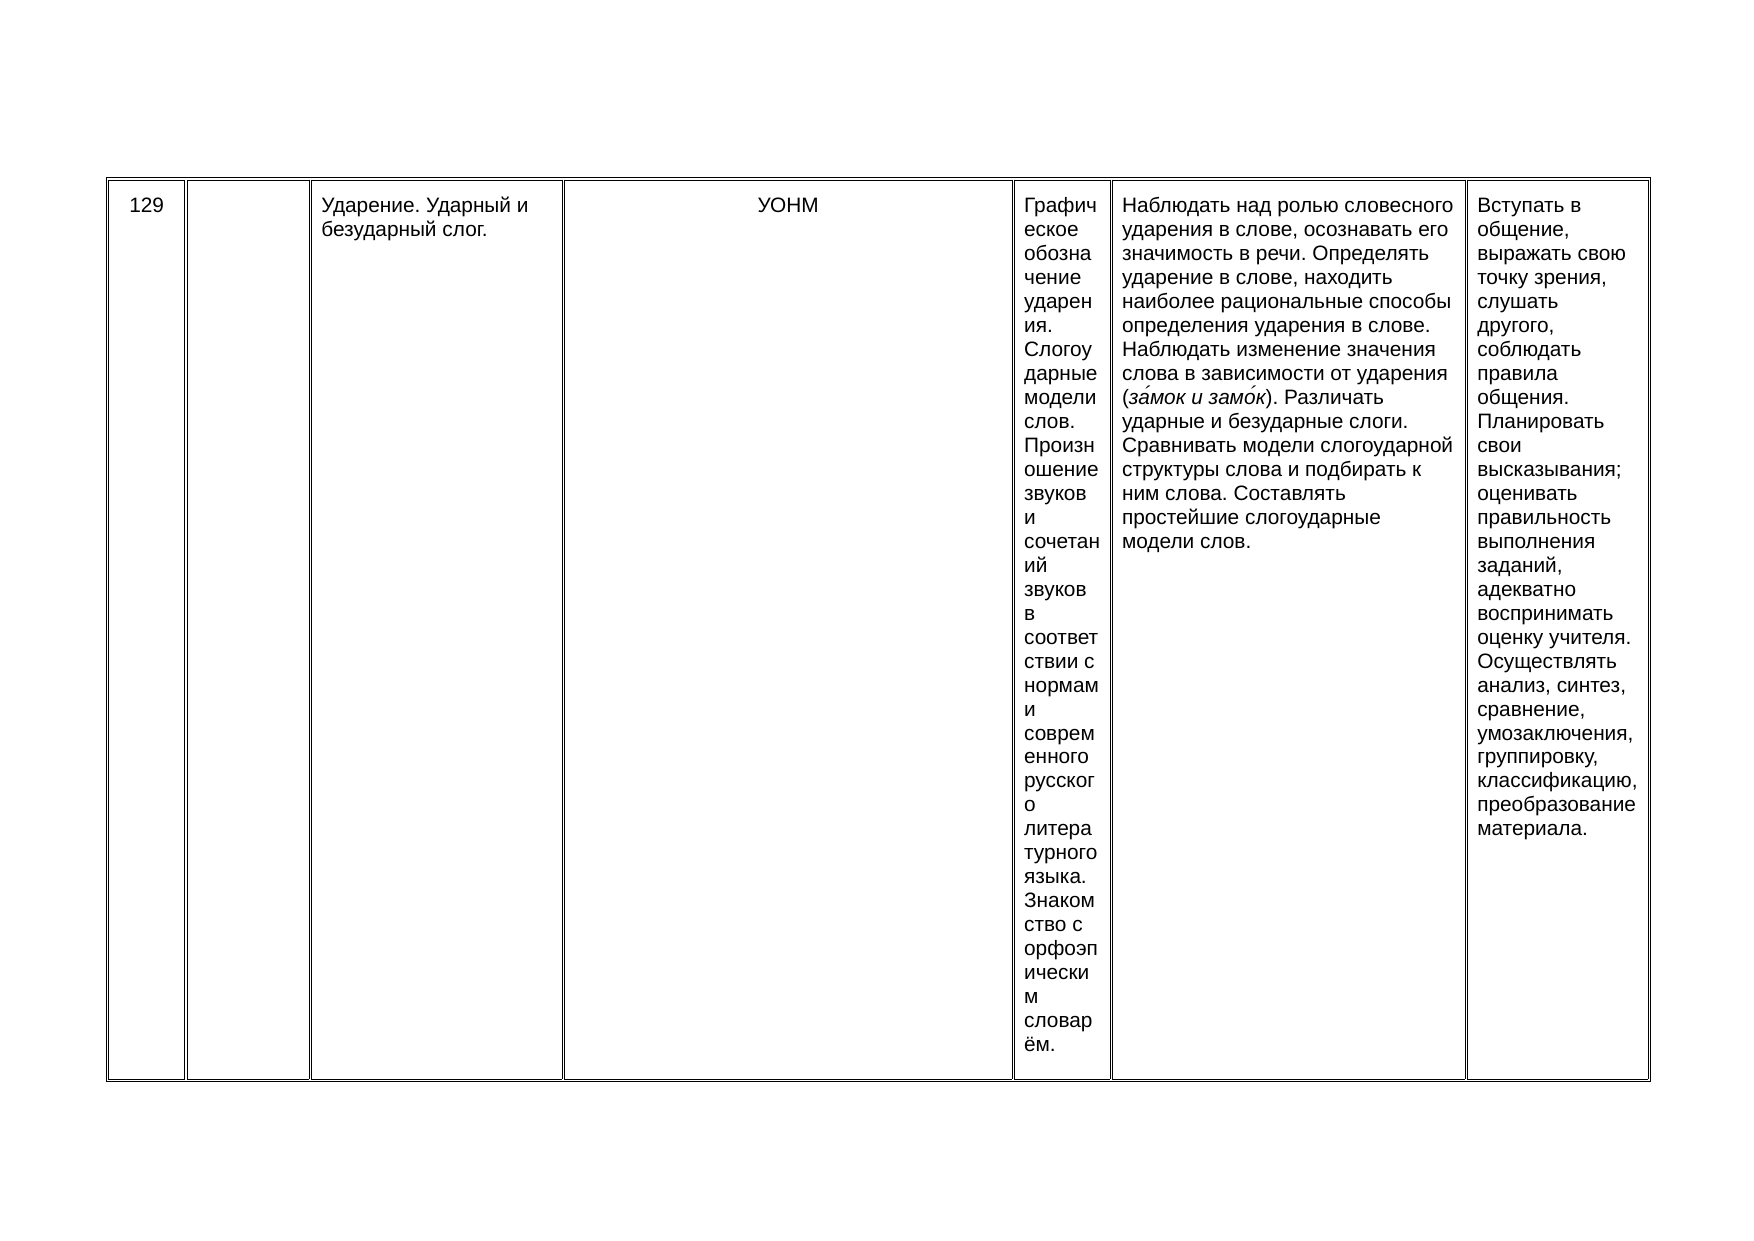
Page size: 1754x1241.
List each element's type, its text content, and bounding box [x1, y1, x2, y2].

table_cell Ударение. Ударный и безударный слог. [312, 181, 562, 1079]
table_cell Наблюдать над ролью словесного ударения в слове, осознавать его значимость в речи. Определять ударение в слове, находить наиболее рациональные способы определения ударения в слове. Наблюдать изменение значения слова в зависимости от ударения (за́мок и замо́к). Различать ударные и безударные слоги. Сравнивать модели слогоударной структуры слова и подбирать к ним слова. Составлять простейшие слогоударные модели слов. [1113, 181, 1465, 1079]
table_cell Вступать в общение, выражать свою точку зрения, слушать другого, соблюдать правила общения. Планировать свои высказывания; оценивать правильность выполнения заданий, адекватно воспринимать оценку учителя. Осуществлять анализ, синтез, сравнение, умозаключения, группировку, классификацию, преобразование материала. [1468, 181, 1648, 1079]
table_cell 129 [109, 181, 184, 1079]
table_cell Графическое обозначение ударения. Слогоударные модели слов. Произношение звуков и сочетаний звуков в соответствии с нормами современного русского литературного языка. Знакомство с орфоэпическим словарём. [1015, 181, 1110, 1079]
table_cell УОНМ [565, 181, 1012, 1079]
table_cell [188, 181, 309, 1079]
